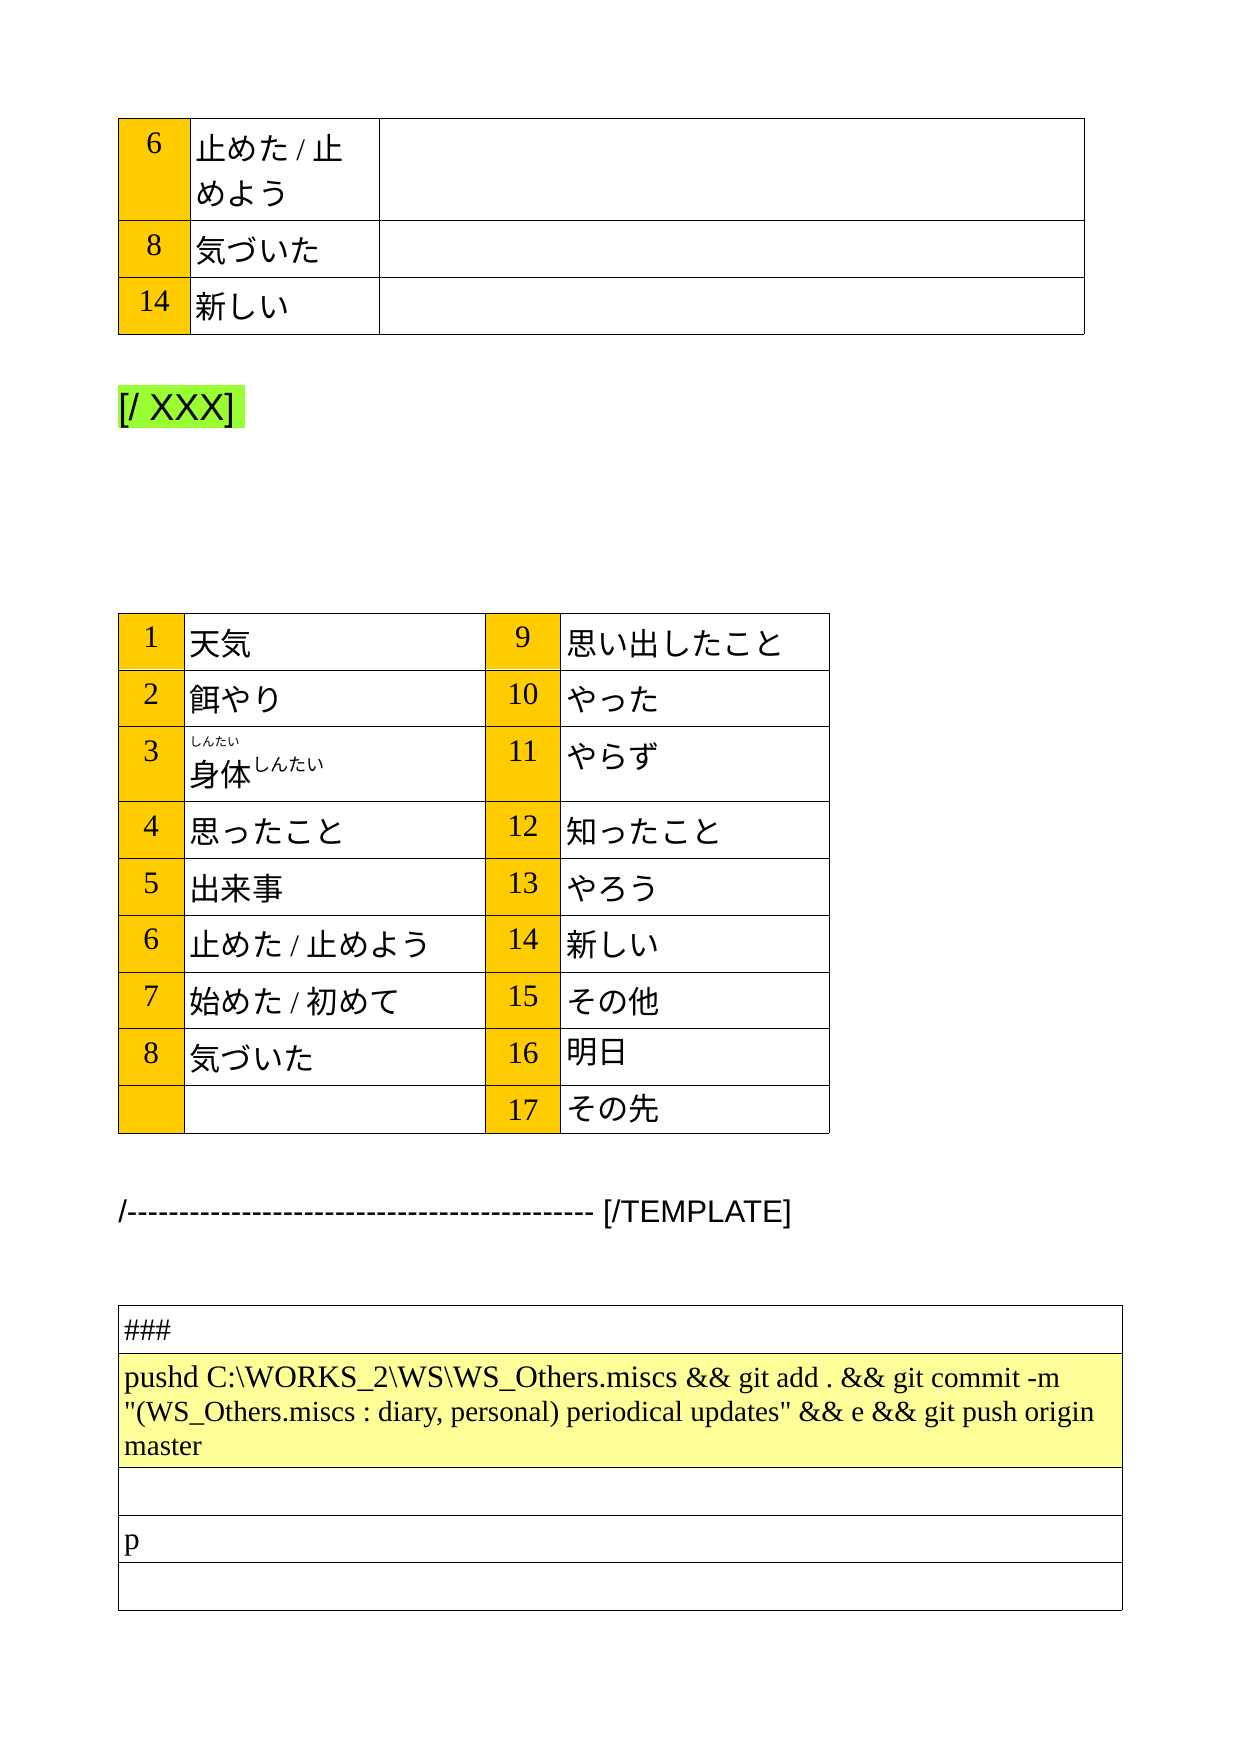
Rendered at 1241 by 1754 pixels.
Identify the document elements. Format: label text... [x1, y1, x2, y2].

table_cell 16 [486, 1029, 560, 1085]
table_cell 身体しんたいしんたい [185, 727, 485, 801]
table_cell 新しい [561, 916, 829, 972]
table_cell その他 [561, 973, 829, 1028]
table_cell 餌やり [185, 671, 485, 726]
table_header 天気 [185, 614, 485, 669]
table_cell 15 [486, 973, 560, 1028]
table_cell 止めた / 止めよう [191, 119, 379, 220]
table_cell [380, 119, 1084, 220]
table_cell その先 [561, 1086, 829, 1133]
table_cell pushd C:\WORKS_2\WS\WS_Others.miscs && git add . && git commit -m "(WS_Others.miscs : diary, personal) periodical updates" && e && git push origin master [119, 1354, 1122, 1467]
text [/ XXX] [118, 385, 1122, 428]
table_cell 止めた / 止めよう [185, 916, 485, 972]
table_cell [380, 278, 1084, 334]
table_cell 6 [119, 119, 190, 220]
table_header 思い出したこと [561, 614, 829, 669]
table_cell [119, 1468, 1122, 1514]
table_cell 13 [486, 859, 560, 915]
table_cell [380, 221, 1084, 277]
table_cell 11 [486, 727, 560, 801]
table_cell 8 [119, 221, 190, 277]
table_cell [119, 1086, 184, 1133]
table_cell 14 [486, 916, 560, 972]
table_cell 10 [486, 671, 560, 726]
table_cell 新しい [191, 278, 379, 334]
table_cell やろう [561, 859, 829, 915]
table_cell やった [561, 671, 829, 726]
table_cell 5 [119, 859, 184, 915]
table_cell やらず [561, 727, 829, 801]
table_cell 思ったこと [185, 802, 485, 858]
table_cell 17 [486, 1086, 560, 1133]
table_cell 始めた / 初めて [185, 973, 485, 1028]
table_cell 出来事 [185, 859, 485, 915]
table_cell 明日 [561, 1029, 829, 1085]
table_cell 14 [119, 278, 190, 334]
table_header 9 [486, 614, 560, 669]
table_cell 2 [119, 671, 184, 726]
table_cell 知ったこと [561, 802, 829, 858]
table_cell 6 [119, 916, 184, 972]
text /--------------------------------------------- [/TEMPLATE] [118, 1193, 1122, 1229]
table_cell [119, 1563, 1122, 1609]
table_cell 7 [119, 973, 184, 1028]
table_header ### [119, 1306, 1122, 1352]
table_cell [185, 1086, 485, 1133]
table_header 1 [119, 614, 184, 669]
table_cell p [119, 1516, 1122, 1562]
table_cell 3 [119, 727, 184, 801]
table_cell 気づいた [191, 221, 379, 277]
table_cell 4 [119, 802, 184, 858]
table_cell 12 [486, 802, 560, 858]
table_cell 気づいた [185, 1029, 485, 1085]
table_cell 8 [119, 1029, 184, 1085]
